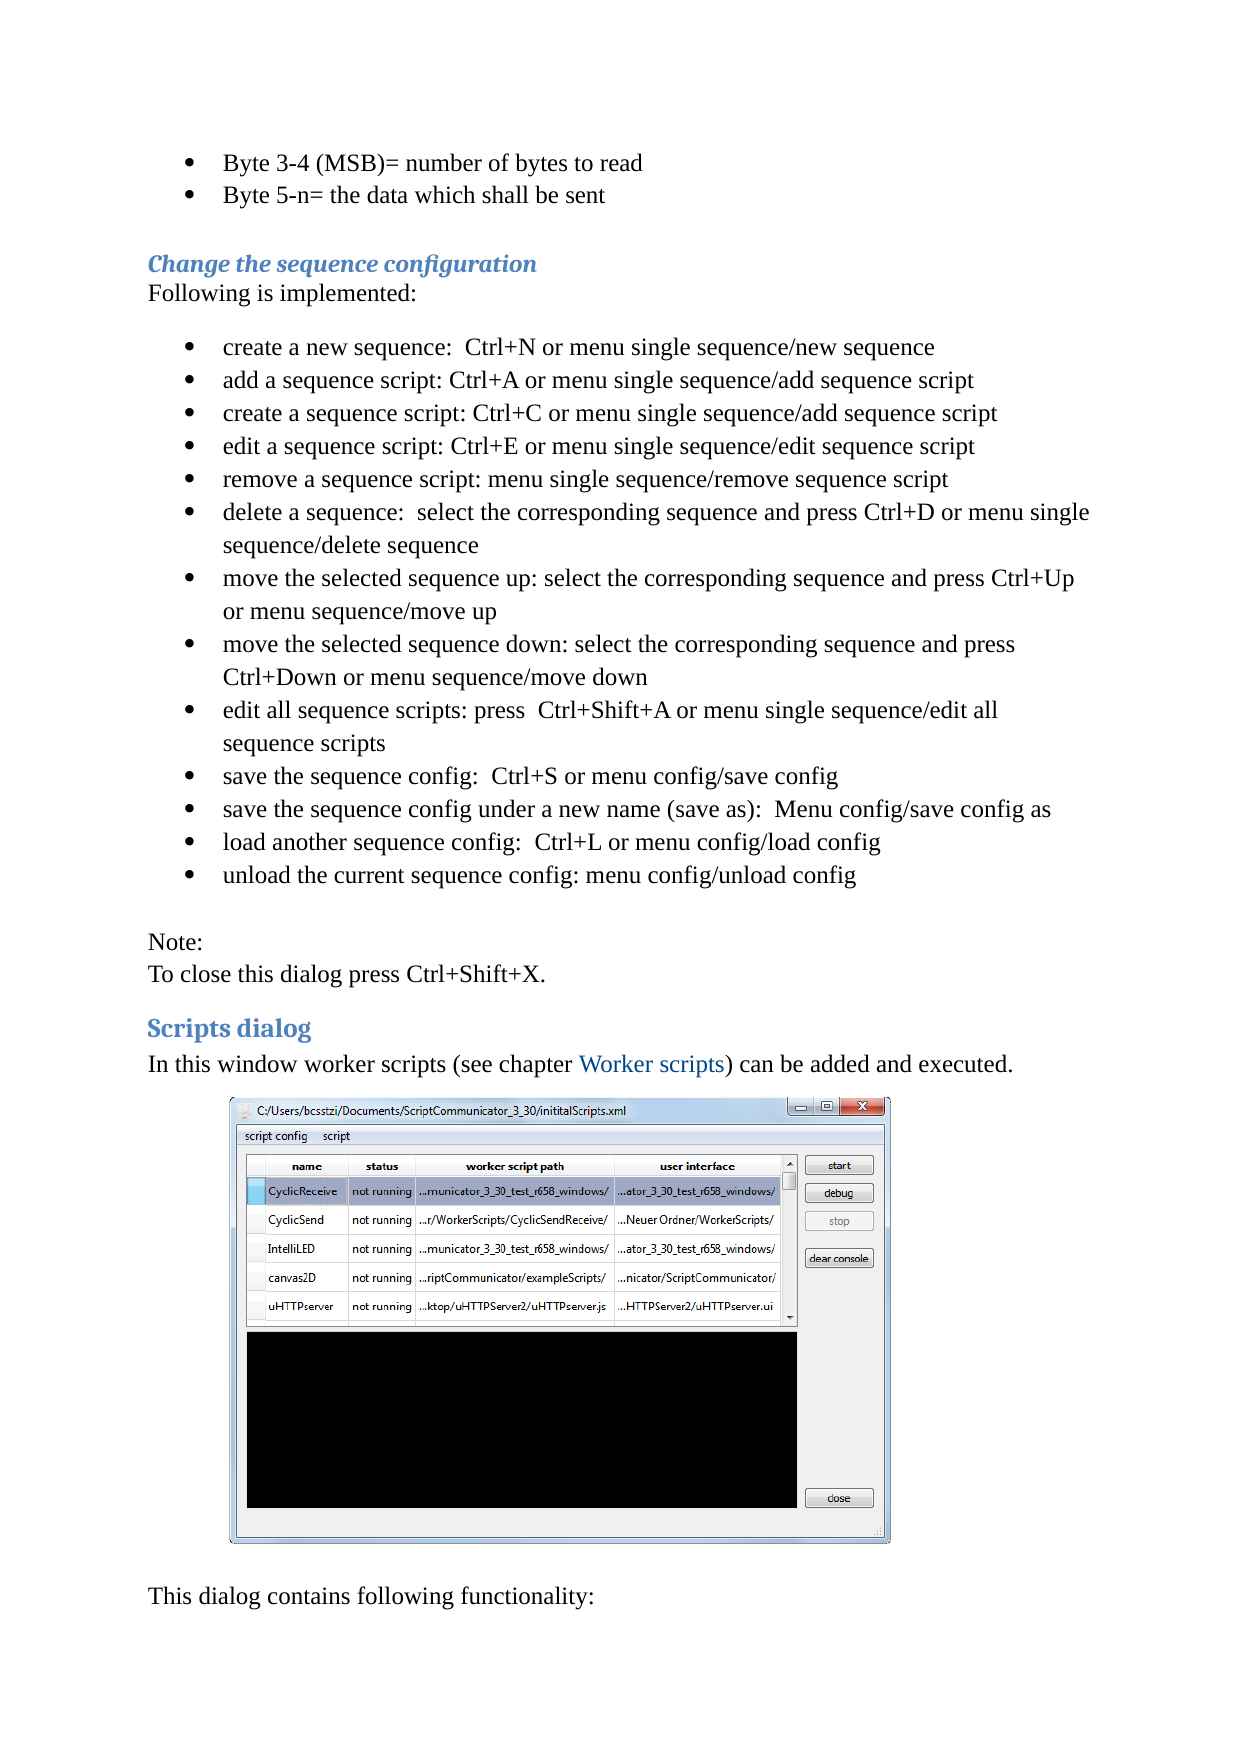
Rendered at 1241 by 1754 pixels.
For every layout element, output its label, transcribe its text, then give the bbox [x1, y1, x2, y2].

list delete a sequence: select the corresponding sequence and press Ctrl+D or menu single sequence/delete sequence [185, 497, 1093, 559]
list create a new sequence: Ctrl+N or menu single sequence/new sequence [185, 332, 1093, 361]
list edit a sequence script: Ctrl+E or menu single sequence/edit sequence script [185, 431, 1093, 460]
list To close this dialog press Ctrl+Shift+X. [148, 959, 1093, 988]
list Byte 3-4 (MSB)= number of bytes to read [185, 148, 1093, 176]
list Note: [148, 927, 1093, 955]
text This dialog contains following functionality: [148, 1581, 1093, 1609]
list move the selected sequence up: select the corresponding sequence and press Ctrl+Up or menu sequence/move up [185, 563, 1093, 625]
picture [229, 1097, 891, 1544]
text Following is implemented: [148, 278, 1093, 307]
list add a sequence script: Ctrl+A or menu single sequence/add sequence script [185, 365, 1093, 394]
list unload the current sequence config: menu config/unload config [185, 861, 1093, 889]
list remove a sequence script: menu single sequence/remove sequence script [185, 464, 1093, 493]
list save the sequence config: Ctrl+S or menu config/save config [185, 761, 1093, 790]
list save the sequence config under a new name (save as): Menu config/save config as [185, 794, 1093, 823]
list create a sequence script: Ctrl+C or menu single sequence/add sequence script [185, 398, 1093, 427]
list In this window worker scripts (see chapter Worker scripts) can be added and executed. [148, 1049, 1093, 1078]
list move the selected sequence down: select the corresponding sequence and press Ctrl+Down or menu sequence/move down [185, 629, 1093, 691]
list Byte 5-n= the data which shall be sent [185, 181, 1093, 209]
subtitle Scripts dialog [148, 1013, 1093, 1044]
subtitle Change the sequence configuration [148, 249, 1093, 278]
list load another sequence config: Ctrl+L or menu config/load config [185, 827, 1093, 856]
list edit all sequence scripts: press Ctrl+Shift+A or menu single sequence/edit all sequence scripts [185, 695, 1093, 757]
